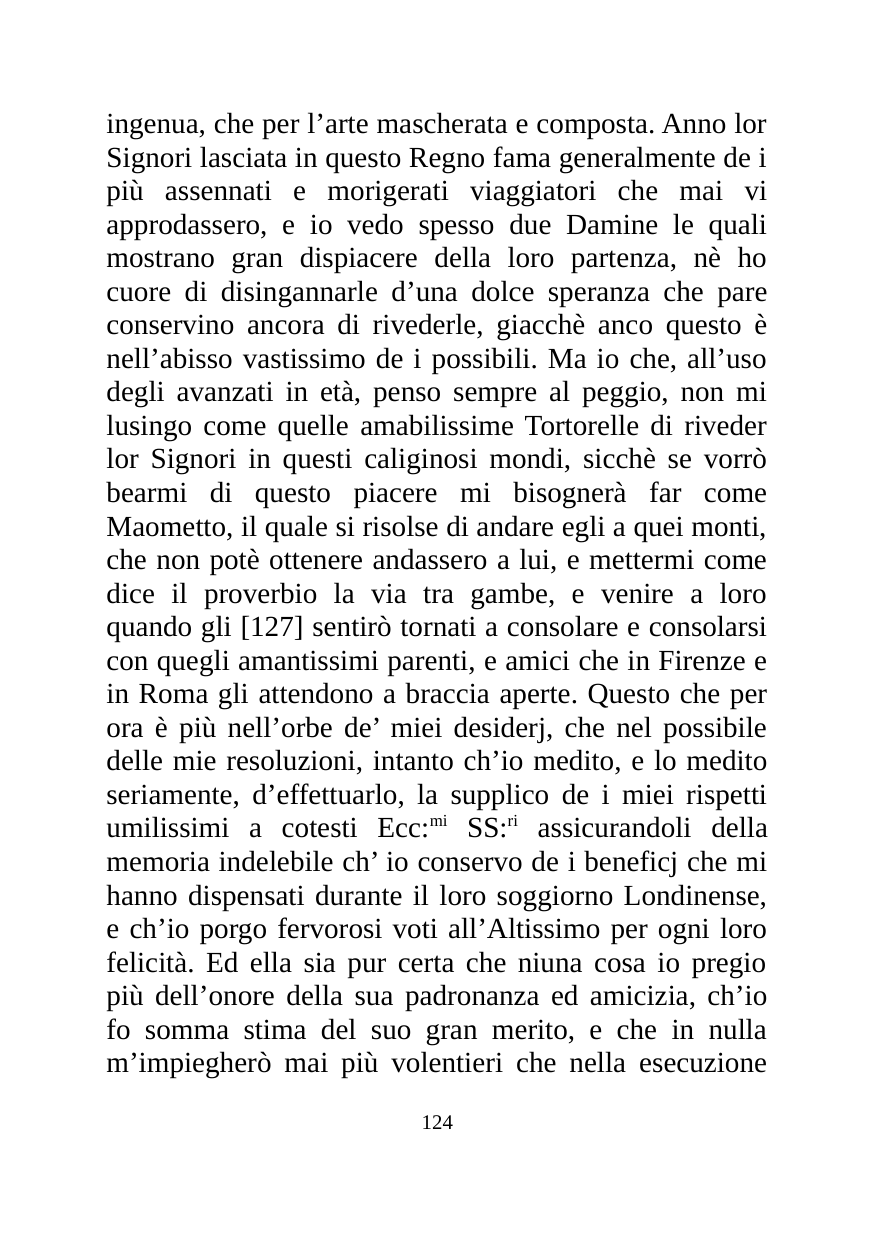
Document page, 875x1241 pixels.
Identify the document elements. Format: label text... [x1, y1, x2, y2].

text ingenua, che per l’arte mascherata e composta. Anno lor Signori lasciata in questo Regno fama generalmente de i più assennati e morigerati viaggiatori che mai vi approdassero, e io vedo spesso due Damine le quali mostrano gran dispiacere della loro partenza, nè ho cuore di disingannarle d’una dolce speranza che pare conservino ancora di rivederle, giacchè anco questo è nell’abisso vastissimo de i possibili. Ma io che, all’uso degli avanzati in età, penso sempre al peggio, non mi lusingo come quelle amabilissime Tortorelle di riveder lor Signori in questi caliginosi mondi, sicchè se vorrò bearmi di questo piacere mi bisognerà far come Maometto, il quale si risolse di andare egli a quei monti, che non potè ottenere andassero a lui, e mettermi come dice il proverbio la via tra gambe, e venire a loro quando gli [127] sentirò tornati a consolare e consolarsi con quegli amantissimi parenti, e amici che in Firenze e in Roma gli attendono a braccia aperte. Questo che per ora è più nell’orbe de’ miei desiderj, che nel possibile delle mie resoluzioni, intanto ch’io medito, e lo medito seriamente, d’effettuarlo, la supplico de i miei rispetti umilissimi a cotesti Ecc:mi SS:ri assicurandoli della memoria indelebile ch’ io conservo de i beneficj che mi hanno dispensati durante il loro soggiorno Londinense, e ch’io porgo fervorosi voti all’Altissimo per ogni loro felicità. Ed ella sia pur certa che niuna cosa io pregio più dell’onore della sua padronanza ed amicizia, ch’io fo somma stima del suo gran merito, e che in nulla m’impiegherò mai più volentieri che nella esecuzione [106, 106, 768, 1079]
